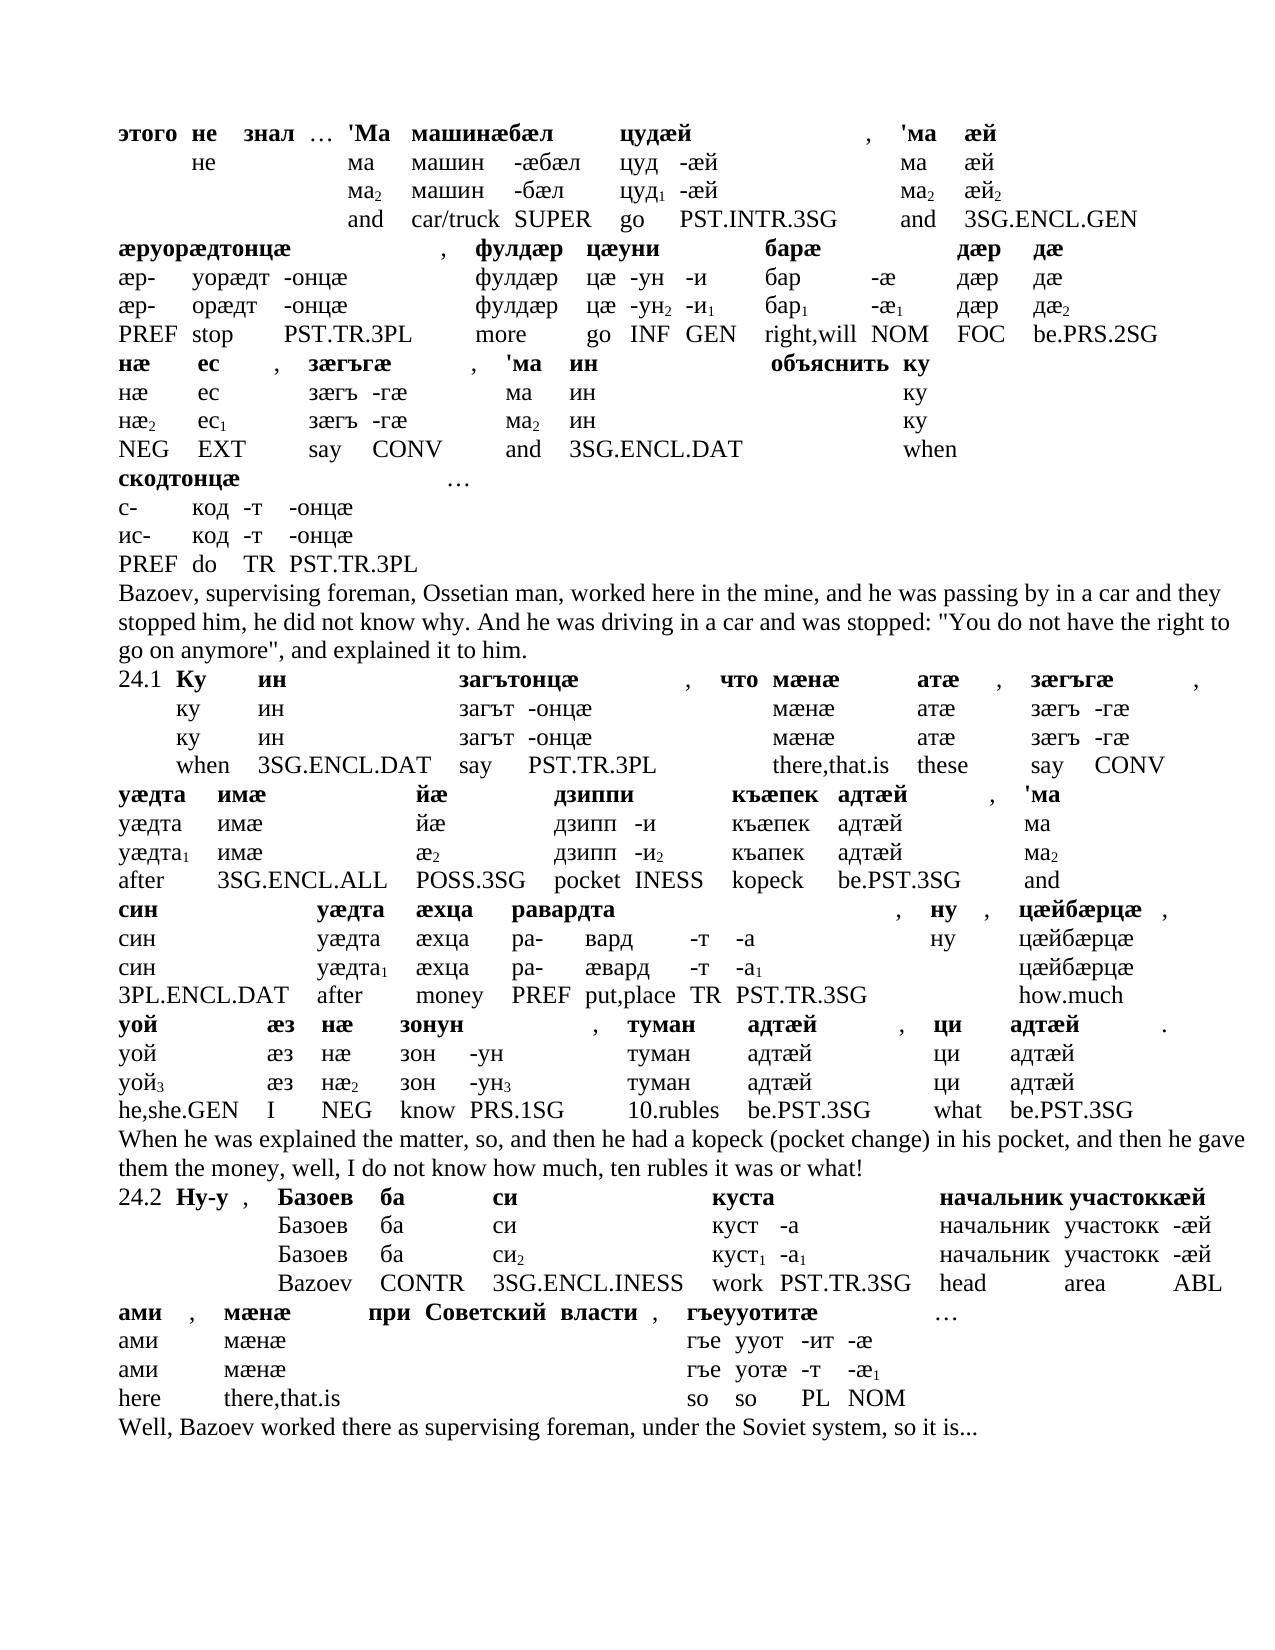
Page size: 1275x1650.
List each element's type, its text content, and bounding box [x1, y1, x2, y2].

text уæдта1 [118, 837, 189, 866]
text , [1193, 664, 1214, 693]
text 'Ма [347, 118, 397, 147]
text начальник [939, 1211, 1050, 1239]
text SUPER [514, 204, 592, 233]
text and [900, 204, 936, 233]
text си2 [492, 1239, 684, 1268]
text and [1024, 866, 1060, 894]
text -бæл [514, 176, 592, 204]
text EXT [197, 434, 246, 463]
text æ2 [416, 837, 526, 866]
text ма2 [1024, 837, 1060, 866]
text ами [118, 1354, 161, 1383]
text дзипп [554, 837, 621, 866]
text say [459, 751, 514, 779]
text PL [801, 1383, 834, 1412]
text что [720, 664, 759, 693]
text Базоев [277, 1239, 352, 1268]
text -гæ [372, 377, 443, 406]
text PREF [511, 981, 571, 1009]
text ци [933, 1009, 996, 1038]
text Базоев [277, 1182, 366, 1211]
text дзиппи [554, 779, 718, 808]
text NEG [118, 434, 169, 463]
text уæдта [118, 808, 189, 837]
text æхца [416, 923, 484, 952]
text kopeck [732, 866, 810, 894]
text цæ [586, 291, 616, 319]
text ну [930, 894, 970, 923]
text -ун [469, 1038, 565, 1067]
text адтæй [747, 1067, 871, 1096]
text æхца [416, 894, 498, 923]
text имæ [217, 779, 402, 808]
text ра- [511, 952, 571, 981]
text Bazoev [277, 1268, 352, 1297]
text be.PRS.2SG [1033, 319, 1158, 348]
text how.much [1018, 981, 1134, 1009]
text гъеууотитæ [687, 1297, 920, 1326]
text æр- [118, 291, 178, 319]
text , [440, 233, 461, 262]
text there,that.is [224, 1383, 340, 1412]
text мæнæ [224, 1326, 340, 1354]
text ба [380, 1239, 465, 1268]
text so [735, 1383, 787, 1412]
text ис- [118, 521, 178, 549]
text дæр [957, 262, 1006, 291]
text 'ма [1024, 779, 1074, 808]
text нæ2 [321, 1067, 372, 1096]
text æз [267, 1038, 293, 1067]
text -ун [630, 262, 672, 291]
text CONV [372, 434, 443, 463]
text -а [736, 923, 868, 952]
text , [865, 118, 886, 147]
text ба [380, 1211, 465, 1239]
text машинæбæл [411, 118, 606, 147]
text цæуни [586, 233, 751, 262]
text æхца [416, 952, 484, 981]
text go [586, 319, 616, 348]
text TR [243, 549, 275, 578]
text right,will [764, 319, 857, 348]
text 3SG.ENCL.DAT [258, 751, 431, 779]
text ма [505, 377, 542, 406]
text PRS.1SG [469, 1096, 565, 1124]
text 3SG.ENCL.GEN [964, 204, 1138, 233]
text PREF [118, 319, 178, 348]
text адтæй [1010, 1038, 1133, 1067]
text уæдта [317, 923, 388, 952]
text æз [267, 1067, 293, 1096]
text NOM [871, 319, 929, 348]
text PREF [118, 549, 178, 578]
text уæдта1 [317, 952, 388, 981]
text -т [801, 1354, 834, 1383]
text ба [380, 1182, 478, 1211]
text æруорæдтонцæ [118, 233, 427, 262]
text гъе [687, 1326, 721, 1354]
text орæдт [192, 291, 270, 319]
text цуд1 [619, 176, 666, 204]
text ин [258, 693, 431, 722]
text къапек [732, 837, 810, 866]
text -онцæ [289, 492, 418, 521]
text уой [118, 1038, 239, 1067]
text ци [933, 1038, 982, 1067]
text йæ [416, 808, 526, 837]
text , [984, 894, 1005, 923]
text дæр [957, 233, 1019, 262]
text -æ1 [848, 1354, 906, 1383]
text загът [459, 722, 514, 751]
text фулдæр [475, 291, 558, 319]
text фулдæр [475, 233, 572, 262]
text æй [964, 147, 1138, 176]
text адтæй [747, 1009, 885, 1038]
text Well, Bazoev worked there as supervising foreman, under the Soviet system, so it is... [118, 1412, 1249, 1441]
text -т [243, 492, 275, 521]
text POSS.3SG [416, 866, 526, 894]
text -æбæл [514, 147, 592, 176]
text ин [569, 348, 757, 377]
text -онцæ [528, 722, 657, 751]
text , [989, 779, 1010, 808]
text цæйбæрцæ [1018, 923, 1134, 952]
text NEG [321, 1096, 372, 1124]
text -онцæ [289, 521, 418, 549]
text туман [627, 1009, 733, 1038]
text PST.TR.3PL [283, 319, 413, 348]
text be.PST.3SG [747, 1096, 871, 1124]
text -т [243, 521, 275, 549]
text and [347, 204, 384, 233]
text нæ [321, 1009, 386, 1038]
text ин [258, 722, 431, 751]
text объяснить [771, 348, 889, 377]
text си [492, 1182, 698, 1211]
text go [619, 204, 666, 233]
text барæ [764, 233, 943, 262]
text цуд [619, 147, 666, 176]
text … [446, 463, 471, 492]
text , [273, 348, 294, 377]
text INF [630, 319, 672, 348]
text 24.1 [118, 664, 162, 693]
text уорæдт [192, 262, 270, 291]
text , [1162, 894, 1183, 923]
text не [191, 118, 230, 147]
text 3PL.ENCL.DAT [118, 981, 289, 1009]
text ку [903, 377, 957, 406]
text участокк [1064, 1239, 1159, 1268]
text ку [176, 722, 230, 751]
text car/truck [411, 204, 500, 233]
text here [118, 1383, 161, 1412]
text ес1 [197, 406, 246, 434]
text имæ [217, 837, 388, 866]
text дæ [1033, 233, 1172, 262]
text ес [197, 348, 260, 377]
text нæ2 [118, 406, 169, 434]
text , [471, 348, 492, 377]
text с- [118, 492, 178, 521]
text … [934, 1297, 959, 1326]
text ку [903, 348, 971, 377]
text … [308, 118, 334, 147]
text pocket [554, 866, 621, 894]
text more [475, 319, 558, 348]
text цудæй [619, 118, 852, 147]
text -æ [848, 1326, 906, 1354]
text атæ [917, 722, 968, 751]
text загът [459, 693, 514, 722]
text куст [712, 1211, 766, 1239]
text ма2 [347, 176, 384, 204]
text нæ [118, 377, 169, 406]
text PST.TR.3SG [736, 981, 868, 1009]
text say [308, 434, 358, 463]
text атæ [917, 664, 982, 693]
text Ку [176, 664, 244, 693]
text ууот [735, 1326, 787, 1354]
text вард [585, 923, 676, 952]
text машин [411, 176, 500, 204]
text so [687, 1383, 721, 1412]
text бар [764, 262, 857, 291]
text ну [930, 923, 956, 952]
text NOM [848, 1383, 906, 1412]
text ци [933, 1067, 982, 1096]
text -онцæ [528, 693, 657, 722]
text 24.2 [118, 1182, 162, 1211]
text адтæй [1010, 1067, 1133, 1096]
text фулдæр [475, 262, 558, 291]
text 3SG.ENCL.DAT [569, 434, 743, 463]
text си [492, 1211, 684, 1239]
text head [939, 1268, 1050, 1297]
text син [118, 894, 303, 923]
text INESS [634, 866, 704, 894]
text PST.TR.3PL [528, 751, 657, 779]
text be.PST.3SG [838, 866, 961, 894]
text when [903, 434, 957, 463]
text ин [569, 406, 743, 434]
text нæ [321, 1038, 372, 1067]
text зæгъ [1031, 722, 1081, 751]
text ами [118, 1326, 161, 1354]
text -ун2 [630, 291, 672, 319]
text мæнæ [772, 722, 889, 751]
text what [933, 1096, 982, 1124]
text начальник [939, 1239, 1050, 1268]
text ами [118, 1297, 175, 1326]
text -т [690, 923, 722, 952]
text нæ [118, 348, 183, 377]
text and [505, 434, 542, 463]
text къæпек [732, 808, 810, 837]
text ин [258, 664, 445, 693]
text мæнæ [772, 693, 889, 722]
text 'ма [505, 348, 555, 377]
text -гæ [372, 406, 443, 434]
text зæгъ [308, 406, 358, 434]
text ма [900, 147, 936, 176]
text PST.TR.3PL [289, 549, 418, 578]
text уой3 [118, 1067, 239, 1096]
text син [118, 952, 289, 981]
text равардта [511, 894, 882, 923]
text 'ма [900, 118, 950, 147]
text ма2 [900, 176, 936, 204]
text -æ [871, 262, 929, 291]
text æр- [118, 262, 178, 291]
text Советский [424, 1297, 546, 1326]
text Ну-у [176, 1182, 229, 1211]
text загътонцæ [459, 664, 671, 693]
text машин [411, 147, 500, 176]
text адтæй [747, 1038, 871, 1067]
text after [118, 866, 189, 894]
text зæгъгæ [308, 348, 457, 377]
text money [416, 981, 484, 1009]
text When he was explained the matter, so, and then he had a kopeck (pocket change) in his pocket, and then he gave them the money, well, I do not know how much, ten rubles it was or what! [118, 1124, 1249, 1182]
text туман [627, 1067, 719, 1096]
text дæр [957, 291, 1006, 319]
text PST.INTR.3SG [679, 204, 838, 233]
text зæгъ [1031, 693, 1081, 722]
text stop [192, 319, 270, 348]
text after [317, 981, 388, 1009]
text -т [690, 952, 722, 981]
text цæйбæрцæ [1018, 894, 1148, 923]
text -ун3 [469, 1067, 565, 1096]
text ку [176, 693, 230, 722]
text -æй [679, 147, 838, 176]
text зæгъ [308, 377, 358, 406]
text -гæ [1094, 722, 1165, 751]
text these [917, 751, 968, 779]
text ма [1024, 808, 1060, 837]
text ра- [511, 923, 571, 952]
text цæ [586, 262, 616, 291]
text , [895, 894, 916, 923]
text area [1064, 1268, 1159, 1297]
text -а1 [779, 1239, 912, 1268]
text , [189, 1297, 210, 1326]
text адтæй [838, 837, 961, 866]
text ABL [1173, 1268, 1223, 1297]
text дæ2 [1033, 291, 1158, 319]
text he,she.GEN [118, 1096, 239, 1124]
text адтæй [1010, 1009, 1147, 1038]
text be.PST.3SG [1010, 1096, 1133, 1124]
text 10.rubles [627, 1096, 719, 1124]
text начальник участоккæй [939, 1182, 1237, 1211]
text æй2 [964, 176, 1138, 204]
text зон [400, 1038, 456, 1067]
text къæпек [732, 779, 824, 808]
text ин [569, 377, 743, 406]
text зæгъгæ [1031, 664, 1179, 693]
text 3SG.ENCL.ALL [217, 866, 388, 894]
text адтæй [838, 808, 961, 837]
text æй [964, 118, 1152, 147]
text мæнæ [224, 1297, 354, 1326]
text имæ [217, 808, 388, 837]
text CONV [1094, 751, 1165, 779]
text -онцæ [283, 291, 413, 319]
text куста [712, 1182, 926, 1211]
text ку [903, 406, 957, 434]
text Bazoev, supervising foreman, Ossetian man, worked here in the mine, and he was passing by in a car and they stopped him, he did not know why. And he was driving in a car and was stopped: "You do not have the right to go on anymore", and explained it to him. [118, 578, 1249, 664]
text син [118, 923, 289, 952]
text , [592, 1009, 613, 1038]
text Базоев [277, 1211, 352, 1239]
text work [712, 1268, 766, 1297]
text дзипп [554, 808, 621, 837]
text зонун [400, 1009, 578, 1038]
text код [192, 521, 229, 549]
text при [368, 1297, 411, 1326]
text знал [244, 118, 295, 147]
text код [192, 492, 229, 521]
text , [996, 664, 1017, 693]
text ес [197, 377, 246, 406]
text 3SG.ENCL.INESS [492, 1268, 684, 1297]
text цæйбæрцæ [1018, 952, 1134, 981]
text скодтонцæ [118, 463, 432, 492]
text . [1161, 1009, 1182, 1038]
text , [242, 1182, 263, 1211]
text ма2 [505, 406, 542, 434]
text , [685, 664, 706, 693]
text I [267, 1096, 293, 1124]
text мæнæ [772, 664, 903, 693]
text CONTR [380, 1268, 465, 1297]
text -и [634, 808, 704, 837]
text власти [560, 1297, 638, 1326]
text уотæ [735, 1354, 787, 1383]
text know [400, 1096, 456, 1124]
text атæ [917, 693, 968, 722]
text адтæй [838, 779, 975, 808]
text мæнæ [224, 1354, 340, 1383]
text ма [347, 147, 384, 176]
text -и2 [634, 837, 704, 866]
text туман [627, 1038, 719, 1067]
text PST.TR.3SG [779, 1268, 912, 1297]
text участокк [1064, 1211, 1159, 1239]
text не [191, 147, 216, 176]
text when [176, 751, 230, 779]
text -а1 [736, 952, 868, 981]
text -æй [1173, 1211, 1223, 1239]
text -æ1 [871, 291, 929, 319]
text куст1 [712, 1239, 766, 1268]
text -и1 [685, 291, 737, 319]
text , [652, 1297, 673, 1326]
text бар1 [764, 291, 857, 319]
text -гæ [1094, 693, 1165, 722]
text гъе [687, 1354, 721, 1383]
text -æй [1173, 1239, 1223, 1268]
text -онцæ [283, 262, 413, 291]
text do [192, 549, 229, 578]
text say [1031, 751, 1081, 779]
text -ит [801, 1326, 834, 1354]
text æвард [585, 952, 676, 981]
text put,place [585, 981, 676, 1009]
text йæ [416, 779, 540, 808]
text уæдта [317, 894, 402, 923]
text , [898, 1009, 919, 1038]
text уæдта [118, 779, 203, 808]
text уой [118, 1009, 253, 1038]
text æз [267, 1009, 307, 1038]
text TR [690, 981, 722, 1009]
text этого [118, 118, 178, 147]
text FOC [957, 319, 1006, 348]
text -а [779, 1211, 912, 1239]
text зон [400, 1067, 456, 1096]
text дæ [1033, 262, 1158, 291]
text -æй [679, 176, 838, 204]
text GEN [685, 319, 737, 348]
text -и [685, 262, 737, 291]
text there,that.is [772, 751, 889, 779]
